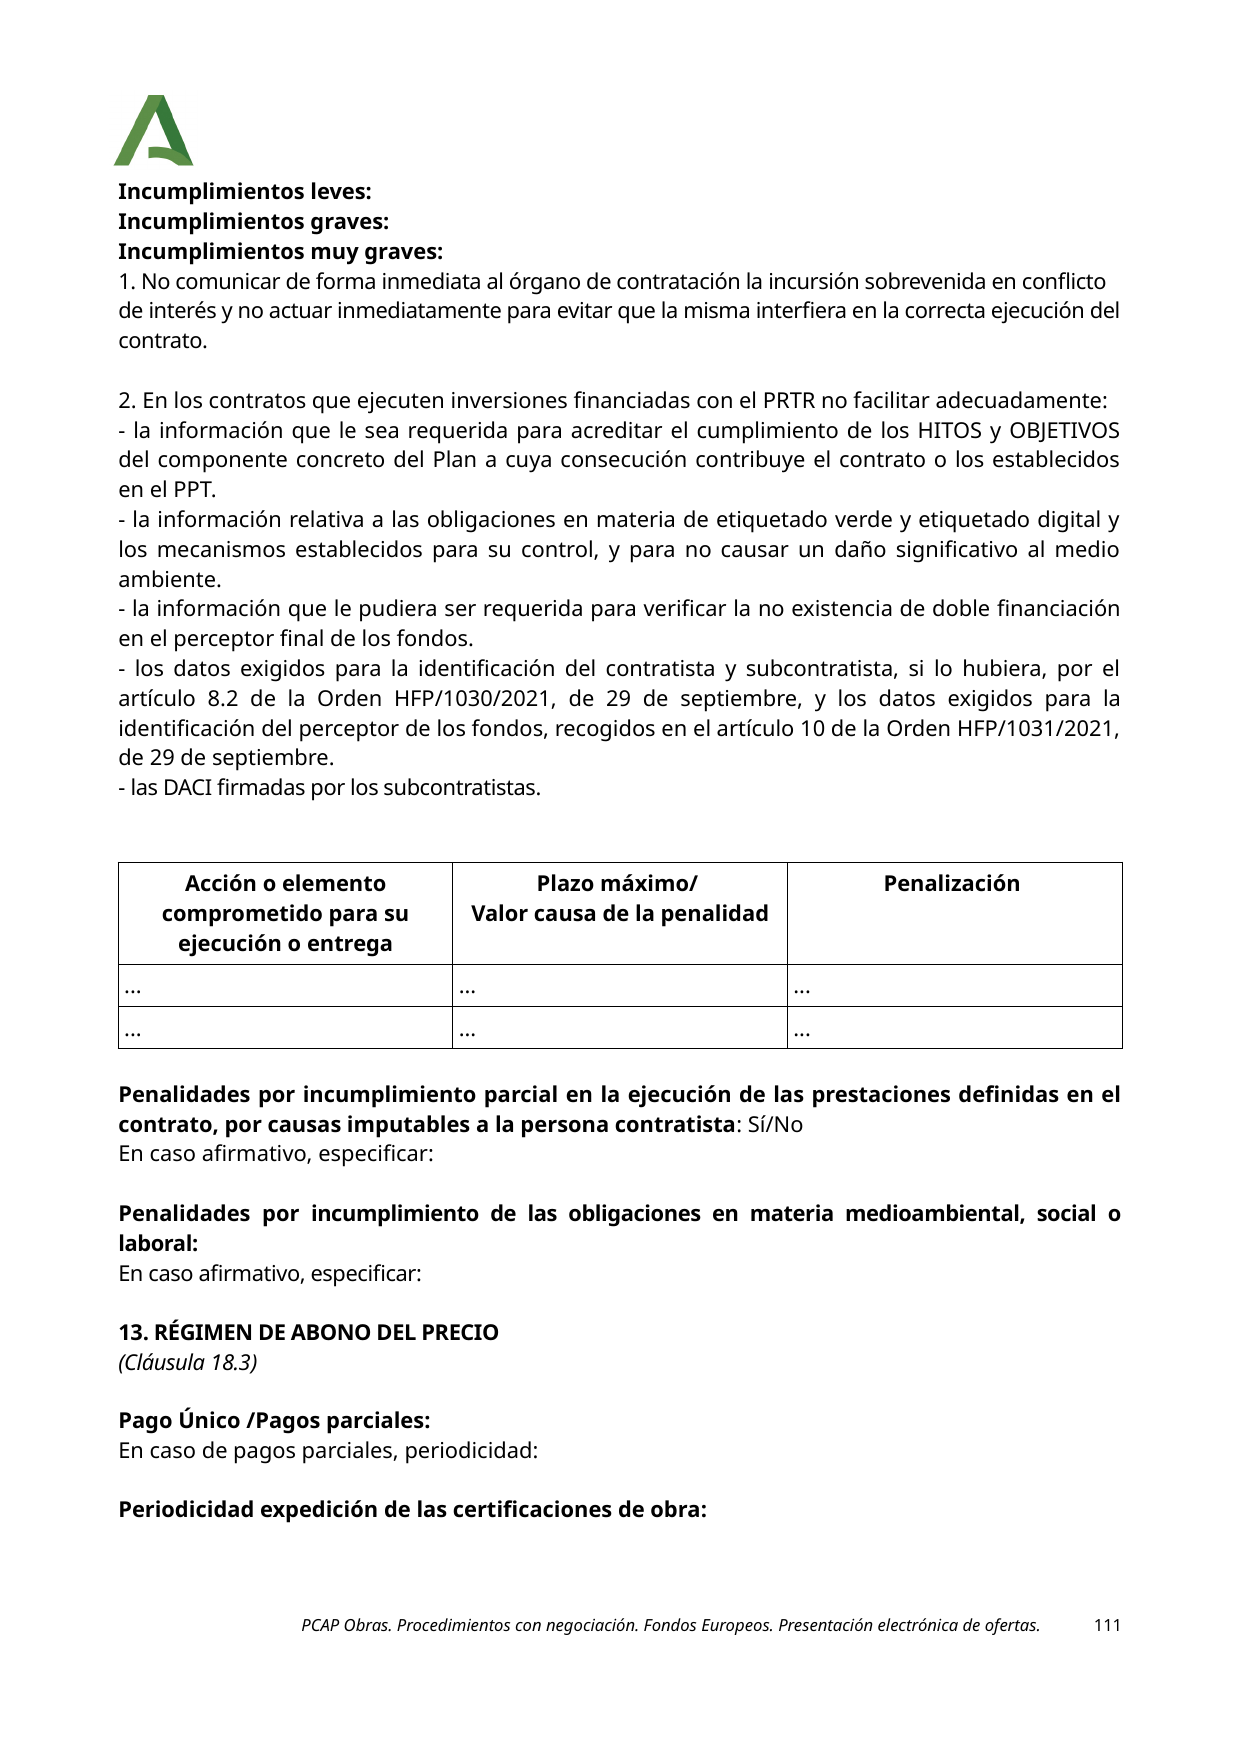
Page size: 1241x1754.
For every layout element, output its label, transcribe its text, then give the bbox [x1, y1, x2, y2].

text 2. En los contratos que ejecuten inversiones financiadas con el PRTR no facilitar adecuadamente: [118, 385, 1122, 415]
text Penalidades por incumplimiento de las obligaciones en materia medioambiental, social o laboral: [118, 1198, 1122, 1258]
text Incumplimientos muy graves: [118, 236, 1122, 266]
table_cell ... [453, 965, 787, 1006]
text - las DACI firmadas por los subcontratistas. [118, 772, 1122, 802]
table_header Acción o elemento comprometido para su ejecución o entrega [119, 863, 452, 963]
text Incumplimientos graves: [118, 206, 1122, 236]
text En caso afirmativo, especificar: [118, 1138, 1122, 1168]
table_cell ... [119, 1007, 452, 1048]
text En caso de pagos parciales, periodicidad: [118, 1435, 1122, 1465]
text Periodicidad expedición de las certificaciones de obra: [118, 1494, 1122, 1524]
text Incumplimientos leves: [118, 176, 1122, 206]
text 1. No comunicar de forma inmediata al órgano de contratación la incursión sobrevenida en conflicto de interés y no actuar inmediatamente para evitar que la misma interfiera en la correcta ejecución del contrato. [118, 266, 1122, 355]
text 13. RÉGIMEN DE ABONO DEL PRECIO [118, 1317, 1122, 1347]
text (Cláusula 18.3) [118, 1347, 1122, 1377]
table_cell ... [788, 965, 1122, 1006]
table_cell ... [788, 1007, 1122, 1048]
text Pago Único /Pagos parciales: [118, 1406, 1122, 1435]
table_header Penalización [788, 863, 1122, 963]
text - la información relativa a las obligaciones en materia de etiquetado verde y etiquetado digital y los mecanismos establecidos para su control, y para no causar un daño significativo al medio ambiente. [118, 504, 1122, 593]
table_header Plazo máximo/ Valor causa de la penalidad [453, 863, 787, 963]
table_cell ... [119, 965, 452, 1006]
text Penalidades por incumplimiento parcial en la ejecución de las prestaciones definidas en el contrato, por causas imputables a la persona contratista: Sí/No [118, 1079, 1122, 1138]
text - la información que le sea requerida para acreditar el cumplimiento de los HITOS y OBJETIVOS del componente concreto del Plan a cuya consecución contribuye el contrato o los establecidos en el PPT. [118, 415, 1122, 504]
picture [109, 90, 198, 170]
text - la información que le pudiera ser requerida para verificar la no existencia de doble financiación en el perceptor final de los fondos. [118, 593, 1122, 653]
text - los datos exigidos para la identificación del contratista y subcontratista, si lo hubiera, por el artículo 8.2 de la Orden HFP/1030/2021, de 29 de septiembre, y los datos exigidos para la identificación del perceptor de los fondos, recogidos en el artículo 10 de la Orden HFP/1031/2021, de 29 de septiembre. [118, 653, 1122, 772]
table_cell ... [453, 1007, 787, 1048]
text En caso afirmativo, especificar: [118, 1258, 1122, 1287]
